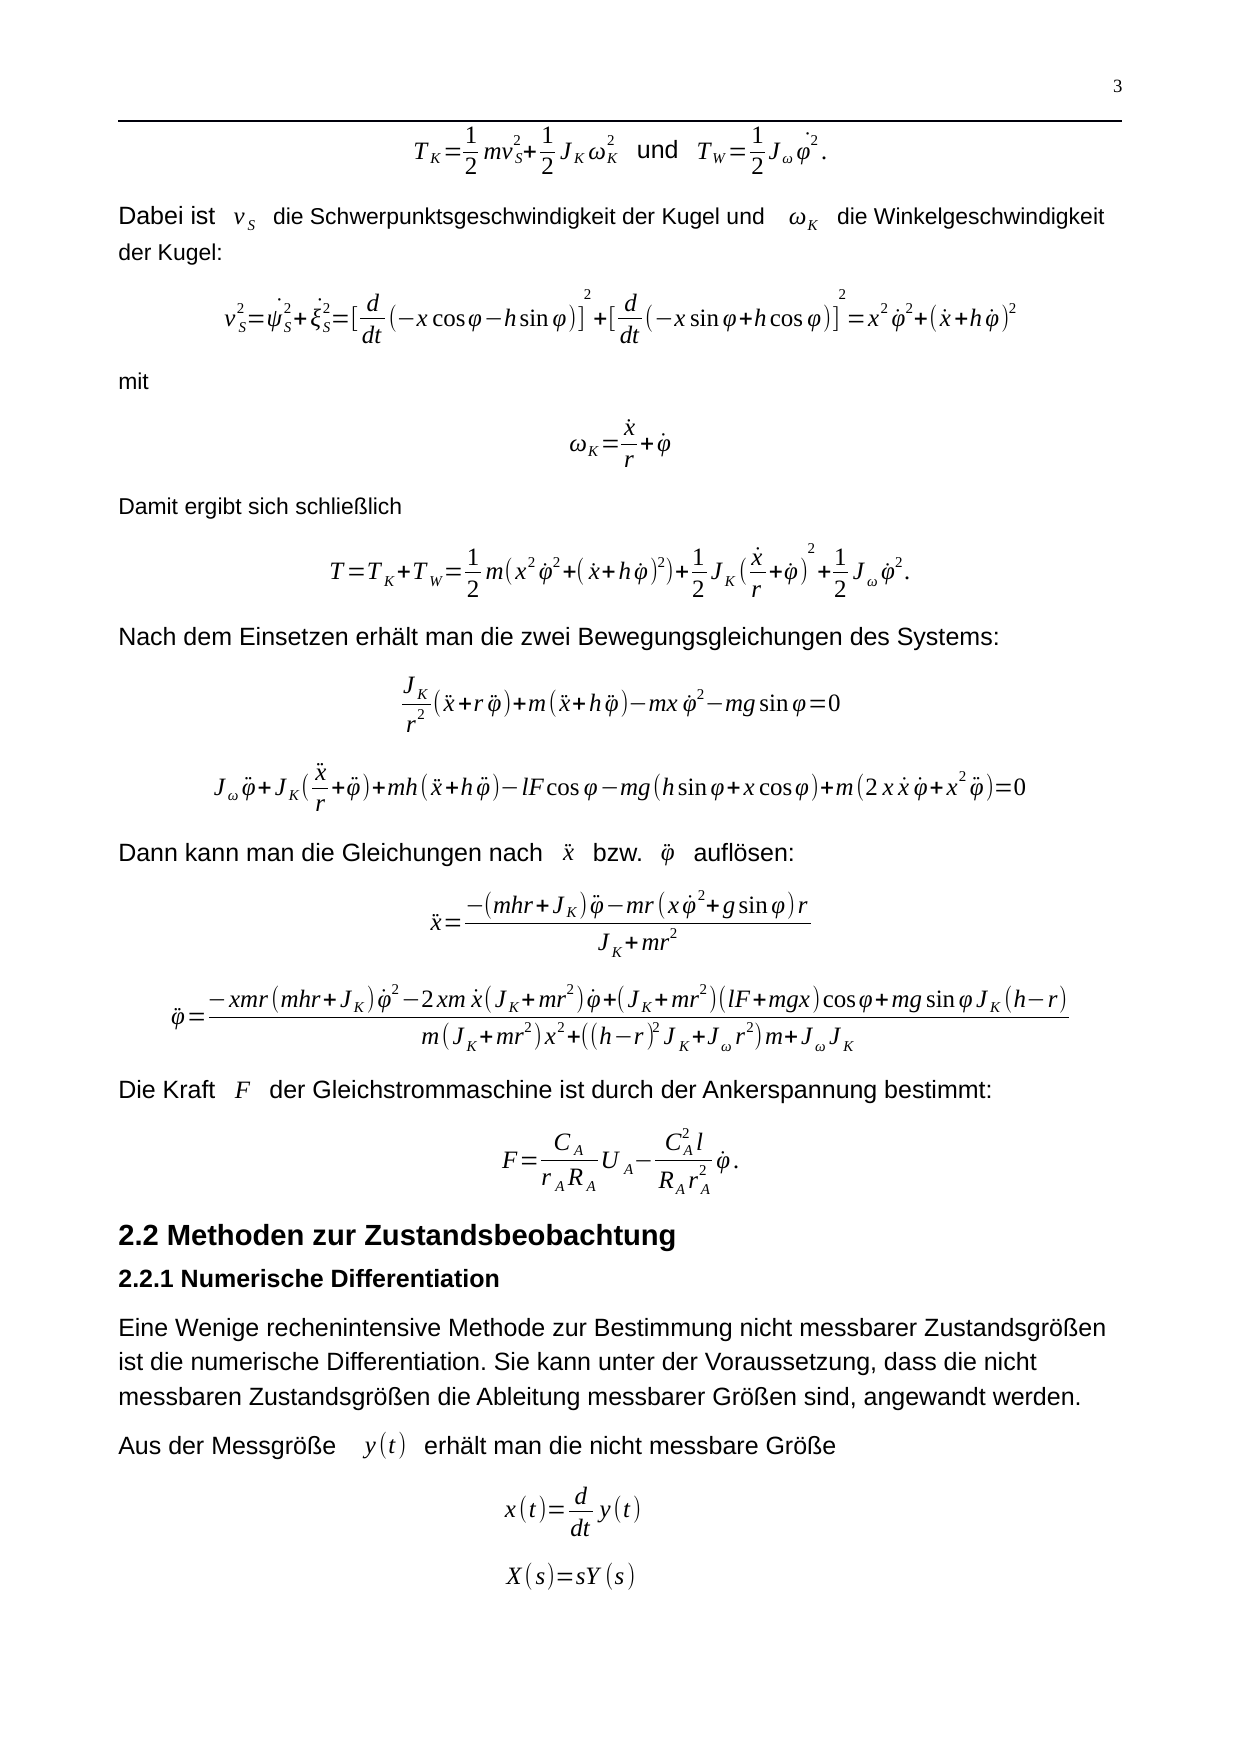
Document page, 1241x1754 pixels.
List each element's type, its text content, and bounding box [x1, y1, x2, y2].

text mit [118, 368, 1122, 394]
title 2.2 Methoden zur Zustandsbeobachtung [118, 1218, 1122, 1252]
text und [118, 122, 1122, 181]
text Eine Wenige rechenintensive Methode zur Bestimmung nicht messbarer Zustandsgrößen ist die numerische Differentiation. Sie kann unter der Voraussetzung, dass die nicht messbaren Zustandsgrößen die Ableitung messbarer Größen sind, angewandt werden. [118, 1313, 1122, 1411]
text Aus der Messgröße erhält man die nicht messbare Größe [118, 1431, 1122, 1461]
text Damit ergibt sich schließlich [118, 493, 1122, 519]
text Dabei istdie Schwerpunktsgeschwindigkeit der Kugel und die Winkelgeschwindigkeit der Kugel: [118, 201, 1122, 265]
text Nach dem Einsetzen erhält man die zwei Bewegungsgleichungen des Systems: [118, 622, 1122, 651]
text Die Kraftder Gleichstrommaschine ist durch der Ankerspannung bestimmt: [118, 1075, 1122, 1104]
text 2.2.1 Numerische Differentiation [118, 1264, 1122, 1293]
text Dann kann man die Gleichungen nachbzw.auflösen: [118, 837, 1122, 866]
